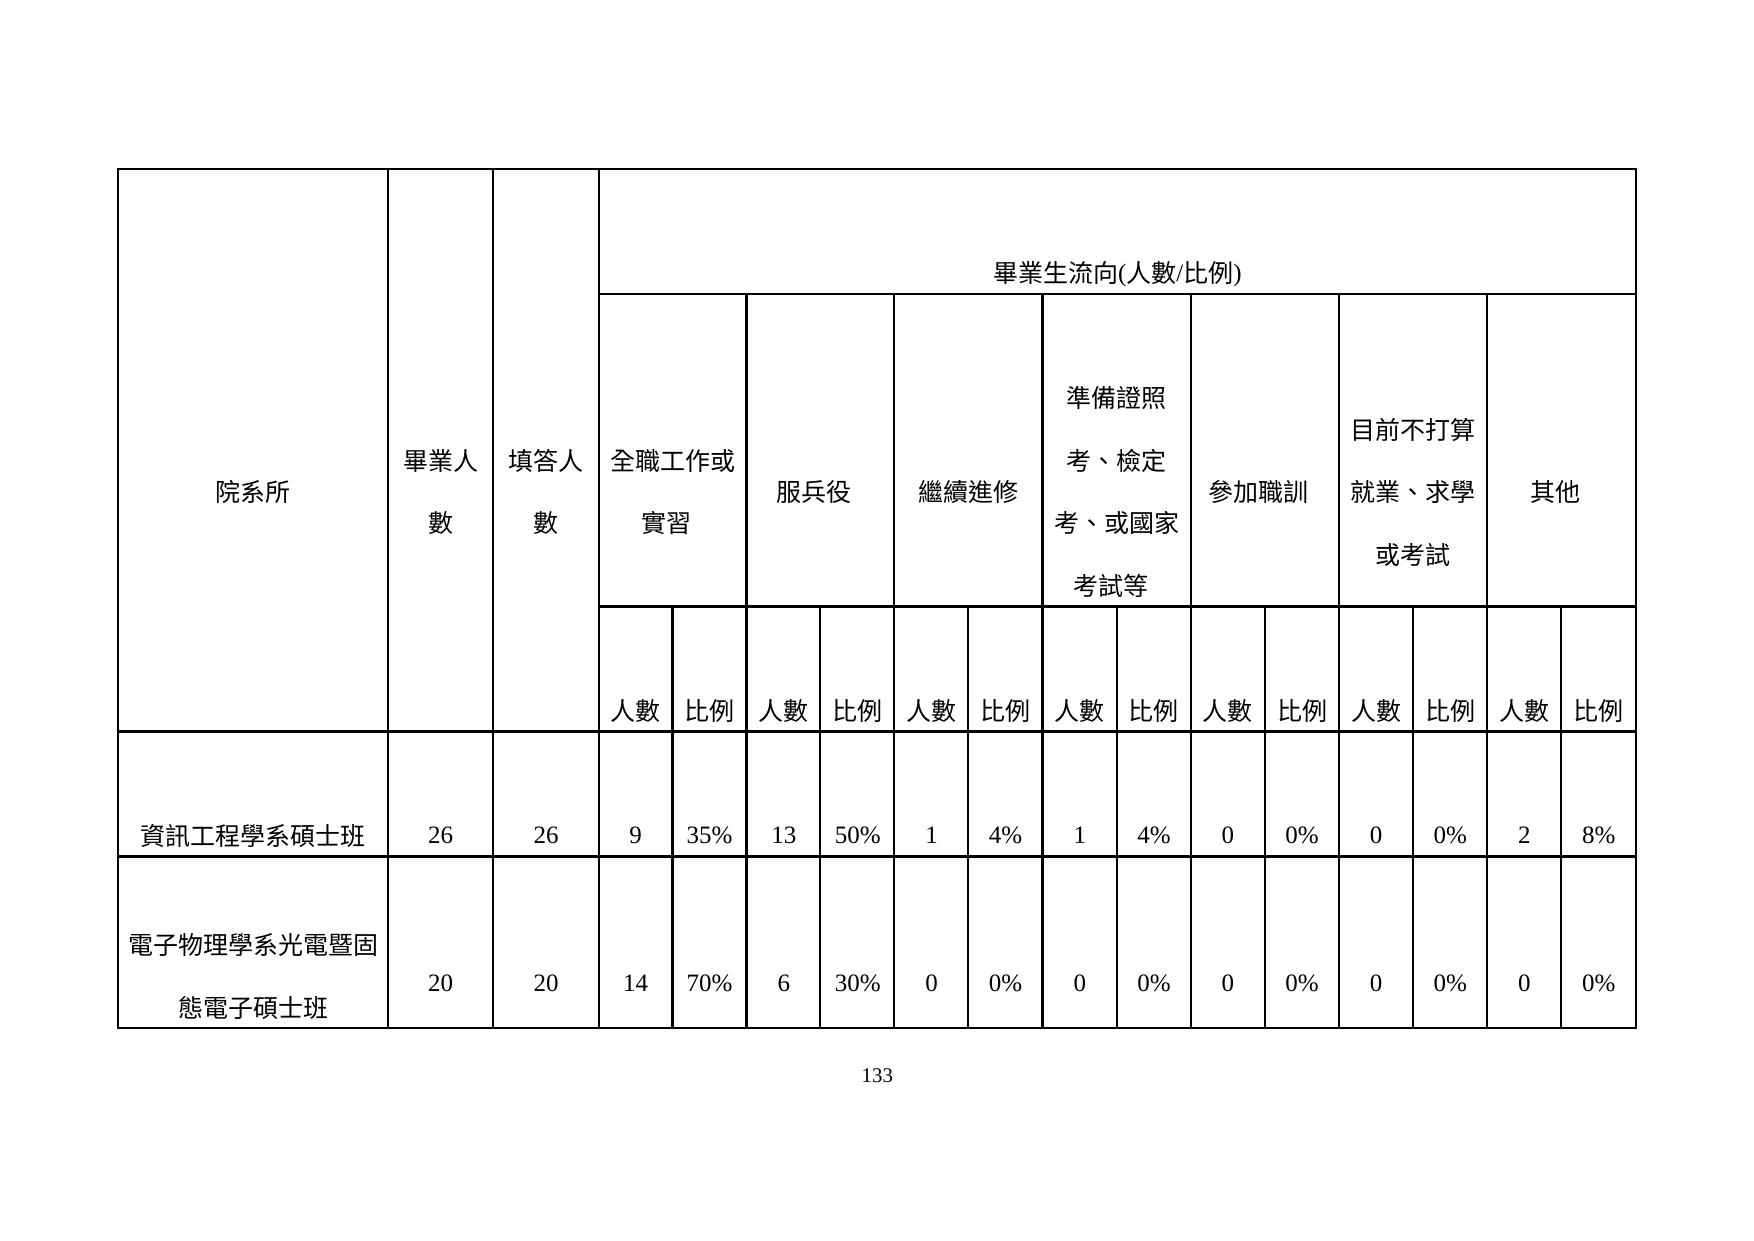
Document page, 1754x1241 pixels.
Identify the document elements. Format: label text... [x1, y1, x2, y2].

table_cell 26 [389, 733, 492, 855]
table_cell 20 [494, 858, 598, 1027]
table_cell 0 [1340, 733, 1412, 855]
table_cell 13 [748, 733, 819, 855]
table_cell 0% [1266, 733, 1338, 855]
table_header 畢業生流向(人數/比例) [600, 170, 1635, 293]
table_cell 人數 [1044, 608, 1116, 730]
table_cell 比例 [1562, 608, 1635, 730]
table_cell 人數 [1488, 608, 1560, 730]
table_cell 0% [1562, 858, 1635, 1027]
table_cell 20 [389, 858, 492, 1027]
table_cell 70% [674, 858, 745, 1027]
table_cell 0 [1192, 733, 1264, 855]
table_cell 0% [1118, 858, 1190, 1027]
table_cell 0% [1414, 733, 1486, 855]
table_cell 9 [600, 733, 671, 855]
table_cell 人數 [895, 608, 967, 730]
table_cell 比例 [969, 608, 1041, 730]
table_header 畢業人數 [389, 170, 492, 730]
table_cell 人數 [600, 608, 671, 730]
table_cell 0 [1044, 858, 1116, 1027]
table_header 院系所 [119, 170, 387, 730]
table_cell 0% [1266, 858, 1338, 1027]
table_cell 6 [748, 858, 819, 1027]
table_cell 服兵役 [748, 295, 893, 605]
table_cell 4% [1118, 733, 1190, 855]
table_cell 比例 [674, 608, 745, 730]
table_cell 0% [969, 858, 1041, 1027]
table_cell 4% [969, 733, 1041, 855]
table_cell 35% [674, 733, 745, 855]
table_cell 14 [600, 858, 671, 1027]
table_cell 0 [895, 858, 967, 1027]
table_cell 1 [895, 733, 967, 855]
table_cell 50% [821, 733, 893, 855]
table_cell 繼續進修 [895, 295, 1041, 605]
table_cell 比例 [1118, 608, 1190, 730]
table_cell 資訊工程學系碩士班 [119, 733, 387, 855]
table_cell 比例 [1414, 608, 1486, 730]
table_cell 0% [1414, 858, 1486, 1027]
table_cell 人數 [748, 608, 819, 730]
table_cell 30% [821, 858, 893, 1027]
table_cell 人數 [1340, 608, 1412, 730]
table_cell 人數 [1192, 608, 1264, 730]
table_header 填答人數 [494, 170, 598, 730]
table_cell 0 [1488, 858, 1560, 1027]
table_cell 參加職訓 [1192, 295, 1338, 605]
table_cell 電子物理學系光電暨固態電子碩士班 [119, 858, 387, 1027]
table_cell 其他 [1488, 295, 1635, 605]
table_cell 目前不打算就業、求學或考試 [1340, 295, 1486, 605]
table_cell 比例 [1266, 608, 1338, 730]
table_cell 26 [494, 733, 598, 855]
table_cell 1 [1044, 733, 1116, 855]
table_cell 0 [1340, 858, 1412, 1027]
table_cell 全職工作或實習 [600, 295, 745, 605]
table_cell 比例 [821, 608, 893, 730]
table_cell 0 [1192, 858, 1264, 1027]
table_cell 2 [1488, 733, 1560, 855]
table_cell 準備證照考、檢定考、或國家考試等 [1044, 295, 1190, 605]
table_cell 8% [1562, 733, 1635, 855]
